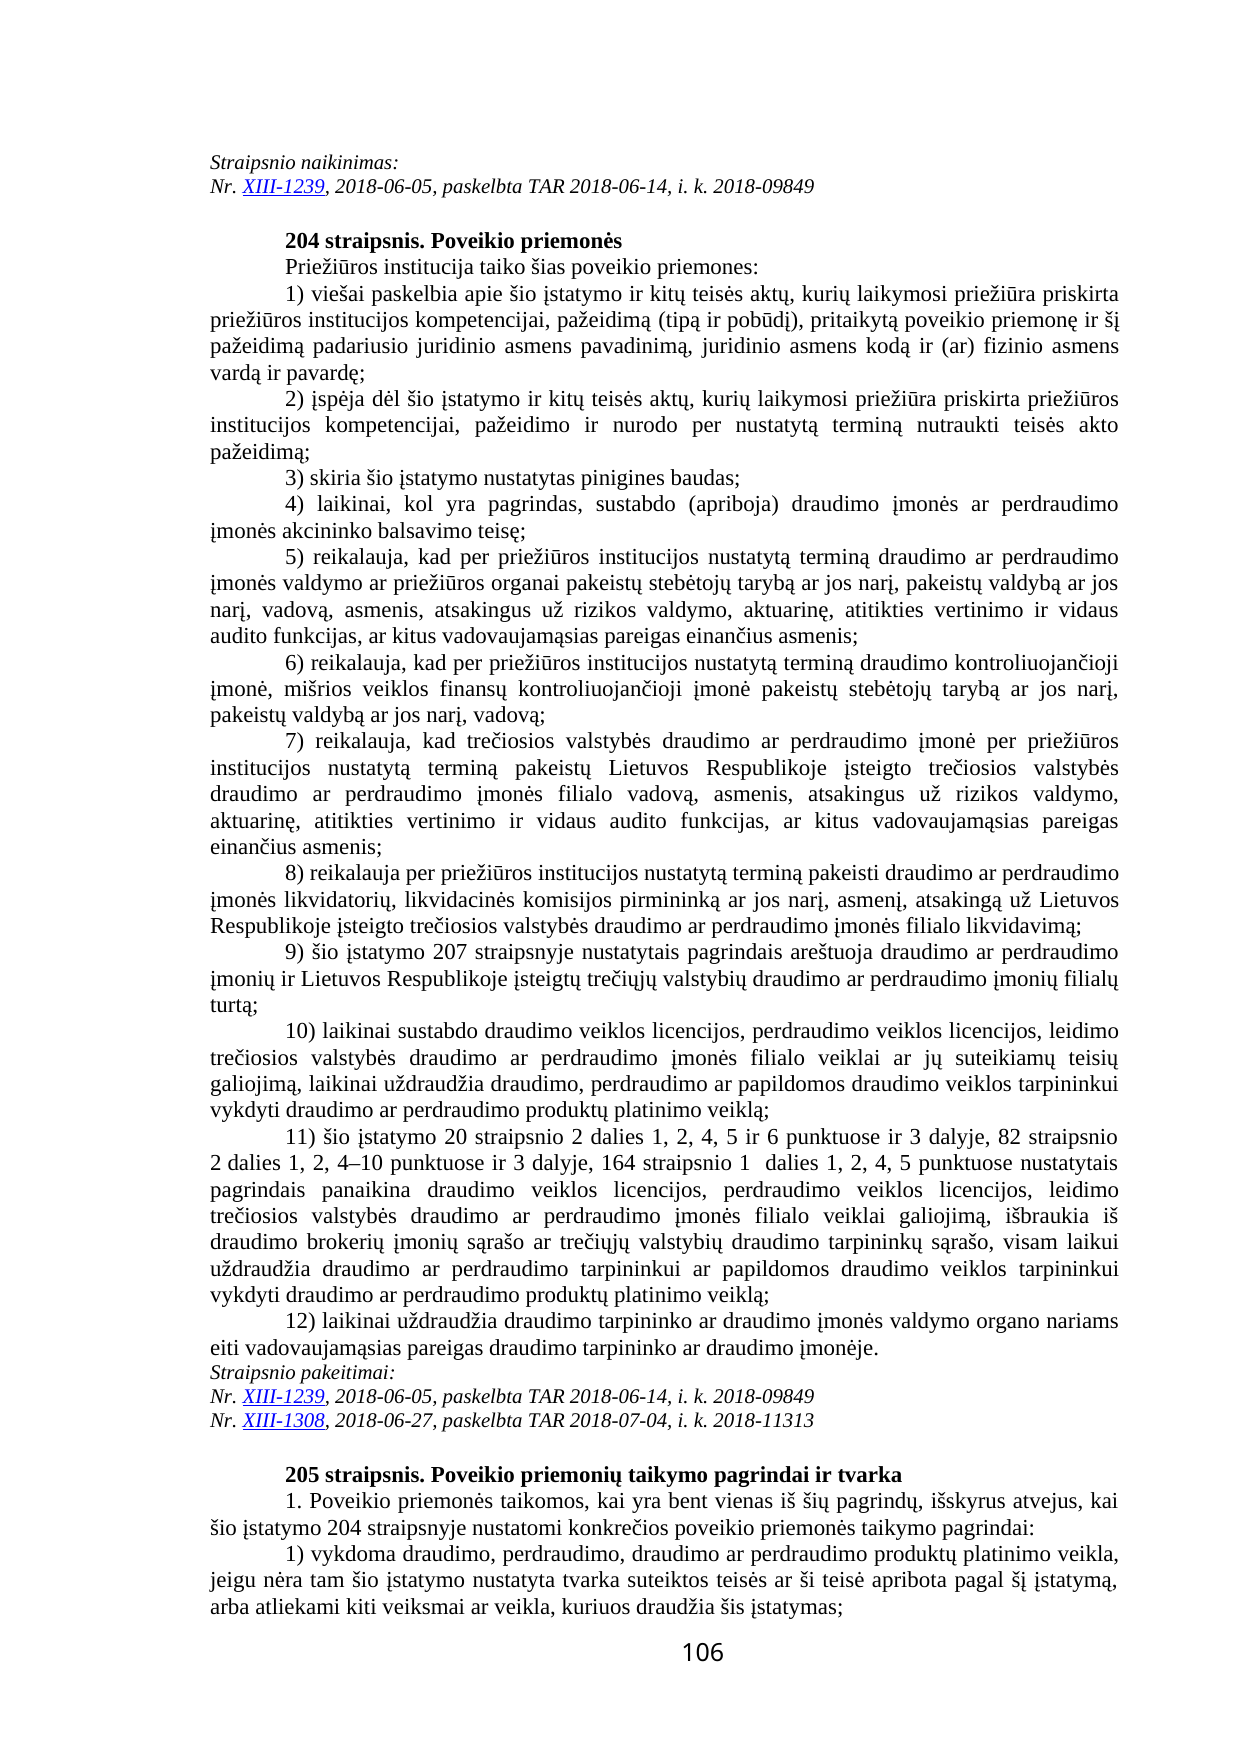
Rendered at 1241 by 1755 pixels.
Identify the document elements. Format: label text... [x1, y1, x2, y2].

text Straipsnio naikinimas: [210, 150, 1120, 174]
text 1) viešai paskelbia apie šio įstatymo ir kitų teisės aktų, kurių laikymosi priežiūra priskirta priežiūros institucijos kompetencijai, pažeidimą (tipą ir pobūdį), pritaikytą poveikio priemonę ir šį pažeidimą padariusio juridinio asmens pavadinimą, juridinio asmens kodą ir (ar) fizinio asmens vardą ir pavardę; [210, 279, 1120, 385]
text Nr. XIII-1239, 2018-06-05, paskelbta TAR 2018-06-14, i. k. 2018-09849 [210, 1384, 1120, 1408]
text Straipsnio pakeitimai: [210, 1360, 1120, 1384]
text Nr. XIII-1308, 2018-06-27, paskelbta TAR 2018-07-04, i. k. 2018-11313 [210, 1408, 1120, 1432]
text 7) reikalauja, kad trečiosios valstybės draudimo ar perdraudimo įmonė per priežiūros institucijos nustatytą terminą pakeistų Lietuvos Respublikoje įsteigto trečiosios valstybės draudimo ar perdraudimo įmonės filialo vadovą, asmenis, atsakingus už rizikos valdymo, aktuarinę, atitikties vertinimo ir vidaus audito funkcijas, ar kitus vadovaujamąsias pareigas einančius asmenis; [210, 728, 1120, 859]
text 10) laikinai sustabdo draudimo veiklos licencijos, perdraudimo veiklos licencijos, leidimo trečiosios valstybės draudimo ar perdraudimo įmonės filialo veiklai ar jų suteikiamų teisių galiojimą, laikinai uždraudžia draudimo, perdraudimo ar papildomos draudimo veiklos tarpininkui vykdyti draudimo ar perdraudimo produktų platinimo veiklą; [210, 1017, 1120, 1123]
text 8) reikalauja per priežiūros institucijos nustatytą terminą pakeisti draudimo ar perdraudimo įmonės likvidatorių, likvidacinės komisijos pirmininką ar jos narį, asmenį, atsakingą už Lietuvos Respublikoje įsteigto trečiosios valstybės draudimo ar perdraudimo įmonės filialo likvidavimą; [210, 859, 1120, 938]
text 3) skiria šio įstatymo nustatytas pinigines baudas; [210, 464, 1120, 490]
text Nr. XIII-1239, 2018-06-05, paskelbta TAR 2018-06-14, i. k. 2018-09849 [210, 174, 1120, 198]
text 5) reikalauja, kad per priežiūros institucijos nustatytą terminą draudimo ar perdraudimo įmonės valdymo ar priežiūros organai pakeistų stebėtojų tarybą ar jos narį, pakeistų valdybą ar jos narį, vadovą, asmenis, atsakingus už rizikos valdymo, aktuarinę, atitikties vertinimo ir vidaus audito funkcijas, ar kitus vadovaujamąsias pareigas einančius asmenis; [210, 543, 1120, 648]
text 1) vykdoma draudimo, perdraudimo, draudimo ar perdraudimo produktų platinimo veikla, jeigu nėra tam šio įstatymo nustatyta tvarka suteiktos teisės ar ši teisė apribota pagal šį įstatymą, arba atliekami kiti veiksmai ar veikla, kuriuos draudžia šis įstatymas; [210, 1540, 1120, 1619]
text 1. Poveikio priemonės taikomos, kai yra bent vienas iš šių pagrindų, išskyrus atvejus, kai šio įstatymo 204 straipsnyje nustatomi konkrečios poveikio priemonės taikymo pagrindai: [210, 1487, 1120, 1540]
text 11) šio įstatymo 20 straipsnio 2 dalies 1, 2, 4, 5 ir 6 punktuose ir 3 dalyje, 82 straipsnio 2 dalies 1, 2, 4–10 punktuose ir 3 dalyje, 164 straipsnio 1 dalies 1, 2, 4, 5 punktuose nustatytais pagrindais panaikina draudimo veiklos licencijos, perdraudimo veiklos licencijos, leidimo trečiosios valstybės draudimo ar perdraudimo įmonės filialo veiklai galiojimą, išbraukia iš draudimo brokerių įmonių sąrašo ar trečiųjų valstybių draudimo tarpininkų sąrašo, visam laikui uždraudžia draudimo ar perdraudimo tarpininkui ar papildomos draudimo veiklos tarpininkui vykdyti draudimo ar perdraudimo produktų platinimo veiklą; [210, 1123, 1120, 1307]
text 6) reikalauja, kad per priežiūros institucijos nustatytą terminą draudimo kontroliuojančioji įmonė, mišrios veiklos finansų kontroliuojančioji įmonė pakeistų stebėtojų tarybą ar jos narį, pakeistų valdybą ar jos narį, vadovą; [210, 648, 1120, 728]
text 205 straipsnis. Poveikio priemonių taikymo pagrindai ir tvarka [210, 1461, 1120, 1487]
text Priežiūros institucija taiko šias poveikio priemones: [210, 253, 1120, 279]
text 2) įspėja dėl šio įstatymo ir kitų teisės aktų, kurių laikymosi priežiūra priskirta priežiūros institucijos kompetencijai, pažeidimo ir nurodo per nustatytą terminą nutraukti teisės akto pažeidimą; [210, 385, 1120, 464]
text 12) laikinai uždraudžia draudimo tarpininko ar draudimo įmonės valdymo organo nariams eiti vadovaujamąsias pareigas draudimo tarpininko ar draudimo įmonėje. [210, 1307, 1120, 1360]
text 204 straipsnis. Poveikio priemonės [210, 227, 1120, 253]
text 9) šio įstatymo 207 straipsnyje nustatytais pagrindais areštuoja draudimo ar perdraudimo įmonių ir Lietuvos Respublikoje įsteigtų trečiųjų valstybių draudimo ar perdraudimo įmonių filialų turtą; [210, 938, 1120, 1017]
text 4) laikinai, kol yra pagrindas, sustabdo (apriboja) draudimo įmonės ar perdraudimo įmonės akcininko balsavimo teisę; [210, 490, 1120, 543]
